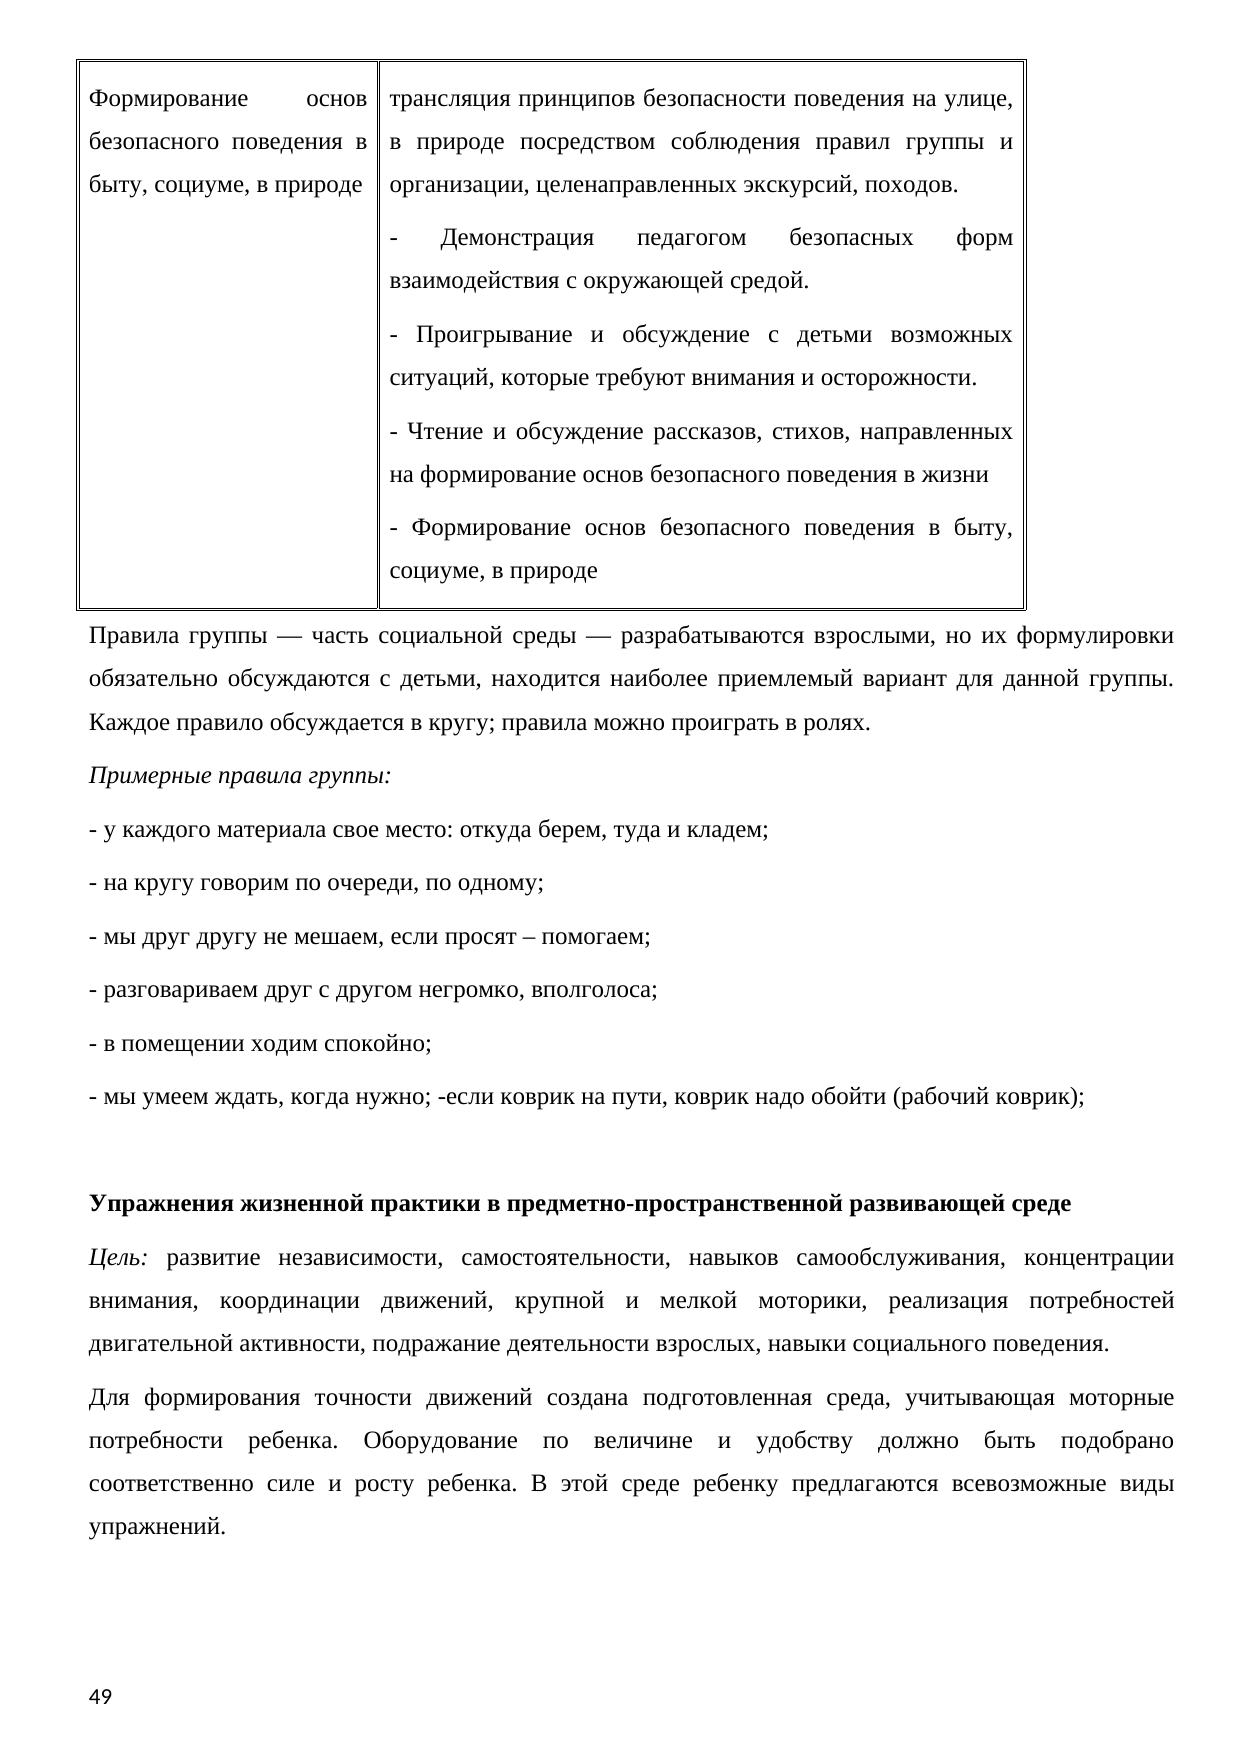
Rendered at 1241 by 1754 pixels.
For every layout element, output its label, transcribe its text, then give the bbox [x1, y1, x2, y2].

table_cell Формирование основ безопасного поведения в быту, социуме, в природе [80, 62, 377, 608]
text - на кругу говорим по очереди, по одному; [89, 867, 1175, 896]
text Правила группы — часть социальной среды — разрабатываются взрослыми, но их формулировки обязательно обсуждаются с детьми, находится наиболее приемлемый вариант для данной группы. Каждое правило обсуждается в кругу; правила можно проиграть в ролях. [89, 620, 1175, 735]
text - мы умеем ждать, когда нужно; -если коврик на пути, коврик надо обойти (рабочий коврик); [89, 1081, 1175, 1110]
text Цель: развитие независимости, самостоятельности, навыков самообслуживания, концентрации внимания, координации движений, крупной и мелкой моторики, реализация потребностей двигательной активности, подражание деятельности взрослых, навыки социального поведения. [89, 1242, 1175, 1357]
text - у каждого материала свое место: откуда берем, туда и кладем; [89, 814, 1175, 842]
text Примерные правила группы: [89, 760, 1175, 789]
text - мы друг другу не мешаем, если просят – помогаем; [89, 921, 1175, 949]
text Упражнения жизненной практики в предметно-пространственной развивающей среде [89, 1188, 1175, 1217]
text Для формирования точности движений создана подготовленная среда, учитывающая моторные потребности ребенка. Оборудование по величине и удобству должно быть подобрано соответственно силе и росту ребенка. В этой среде ребенку предлагаются всевозможные виды упражнений. [89, 1382, 1175, 1540]
text - разговариваем друг с другом негромко, вполголоса; [89, 974, 1175, 1003]
table_cell трансляция принципов безопасности поведения на улице, в природе посредством соблюдения правил группы и организации, целенаправленных экскурсий, походов. - Демонстрация педагогом безопасных форм взаимодействия с окружающей средой. - Проигрывание и обсуждение с детьми возможных ситуаций, которые требуют внимания и осторожности. - Чтение и обсуждение рассказов, стихов, направленных на формирование основ безопасного поведения в жизни - Формирование основ безопасного поведения в быту, социуме, в природе [380, 62, 1023, 608]
text - в помещении ходим спокойно; [89, 1028, 1175, 1057]
